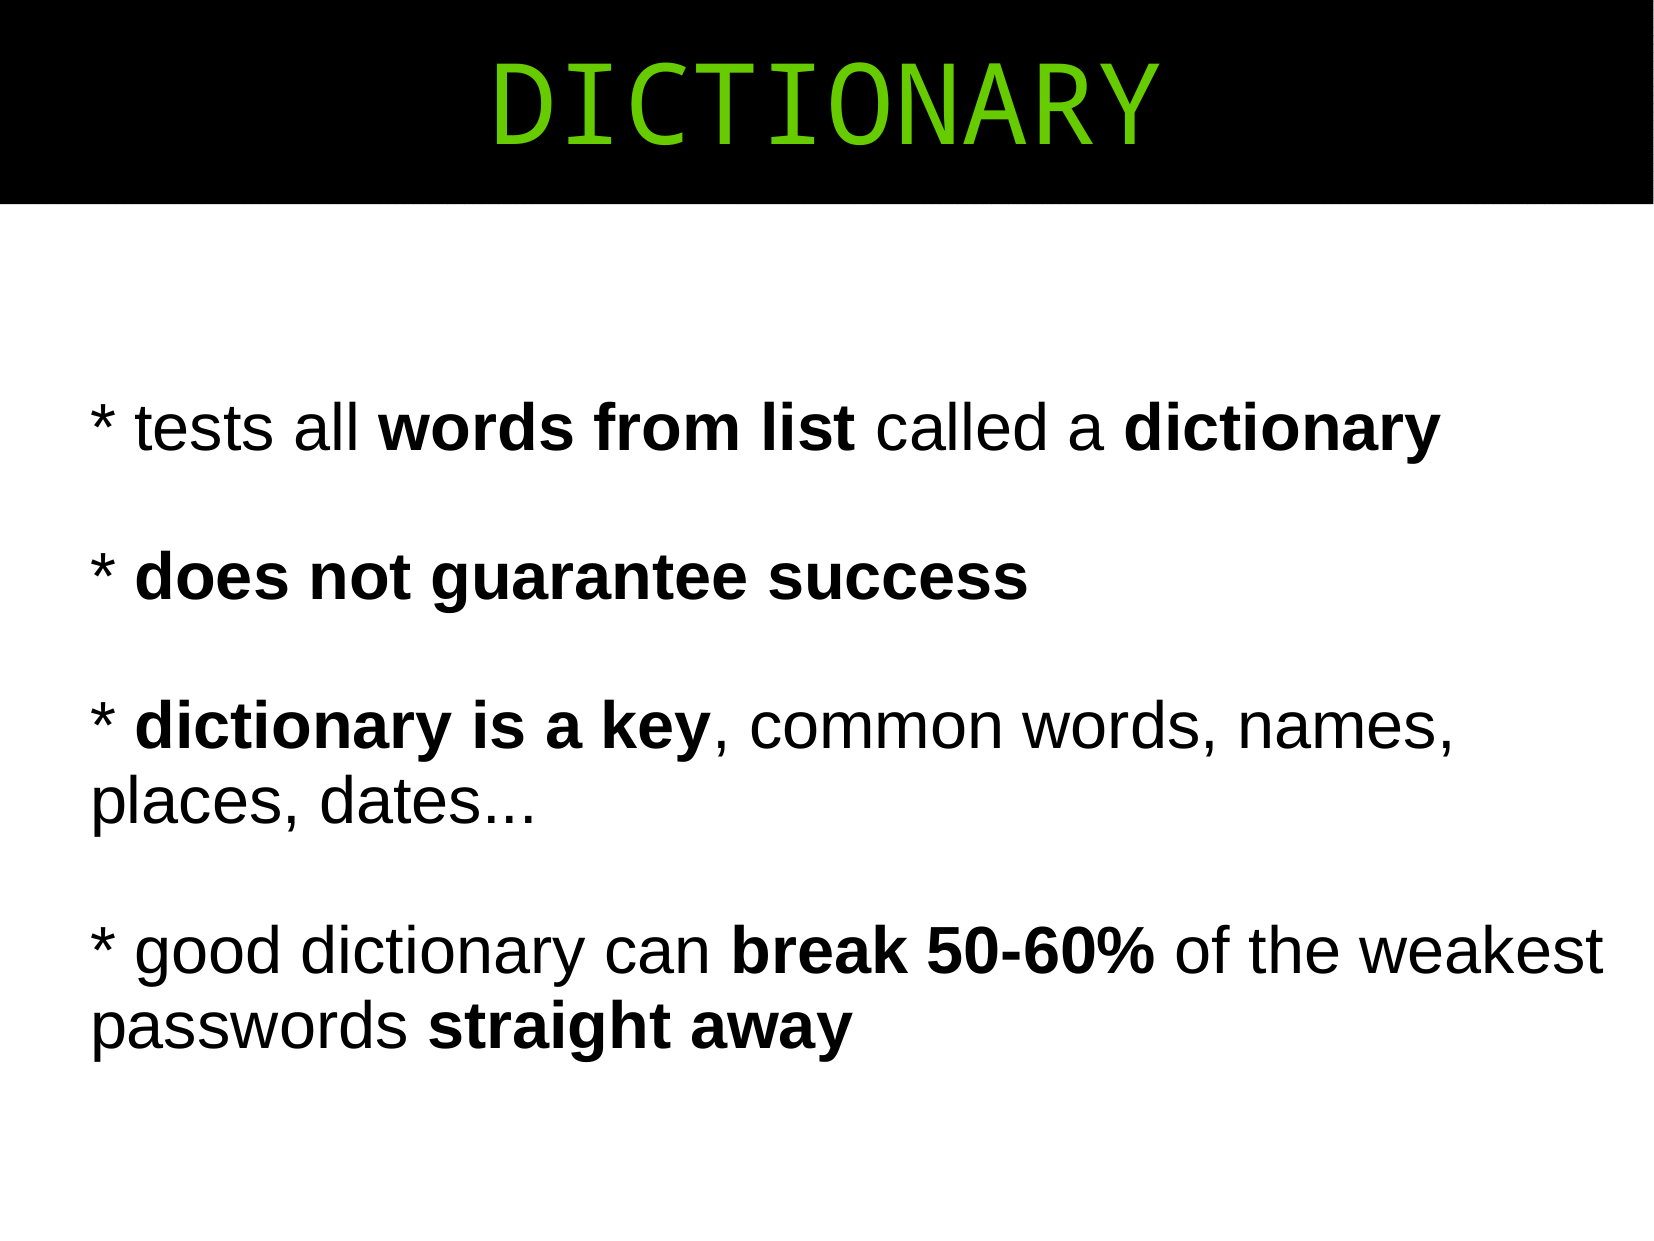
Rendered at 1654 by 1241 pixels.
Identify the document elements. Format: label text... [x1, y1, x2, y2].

subtitle * tests all words from list called a dictionary * does not guarantee success * dictionary is a key, common words, names, places, dates... * good dictionary can break 50-60% of the weakest passwords straight away [90, 305, 1621, 1146]
title DICTIONARY [0, 0, 1654, 205]
